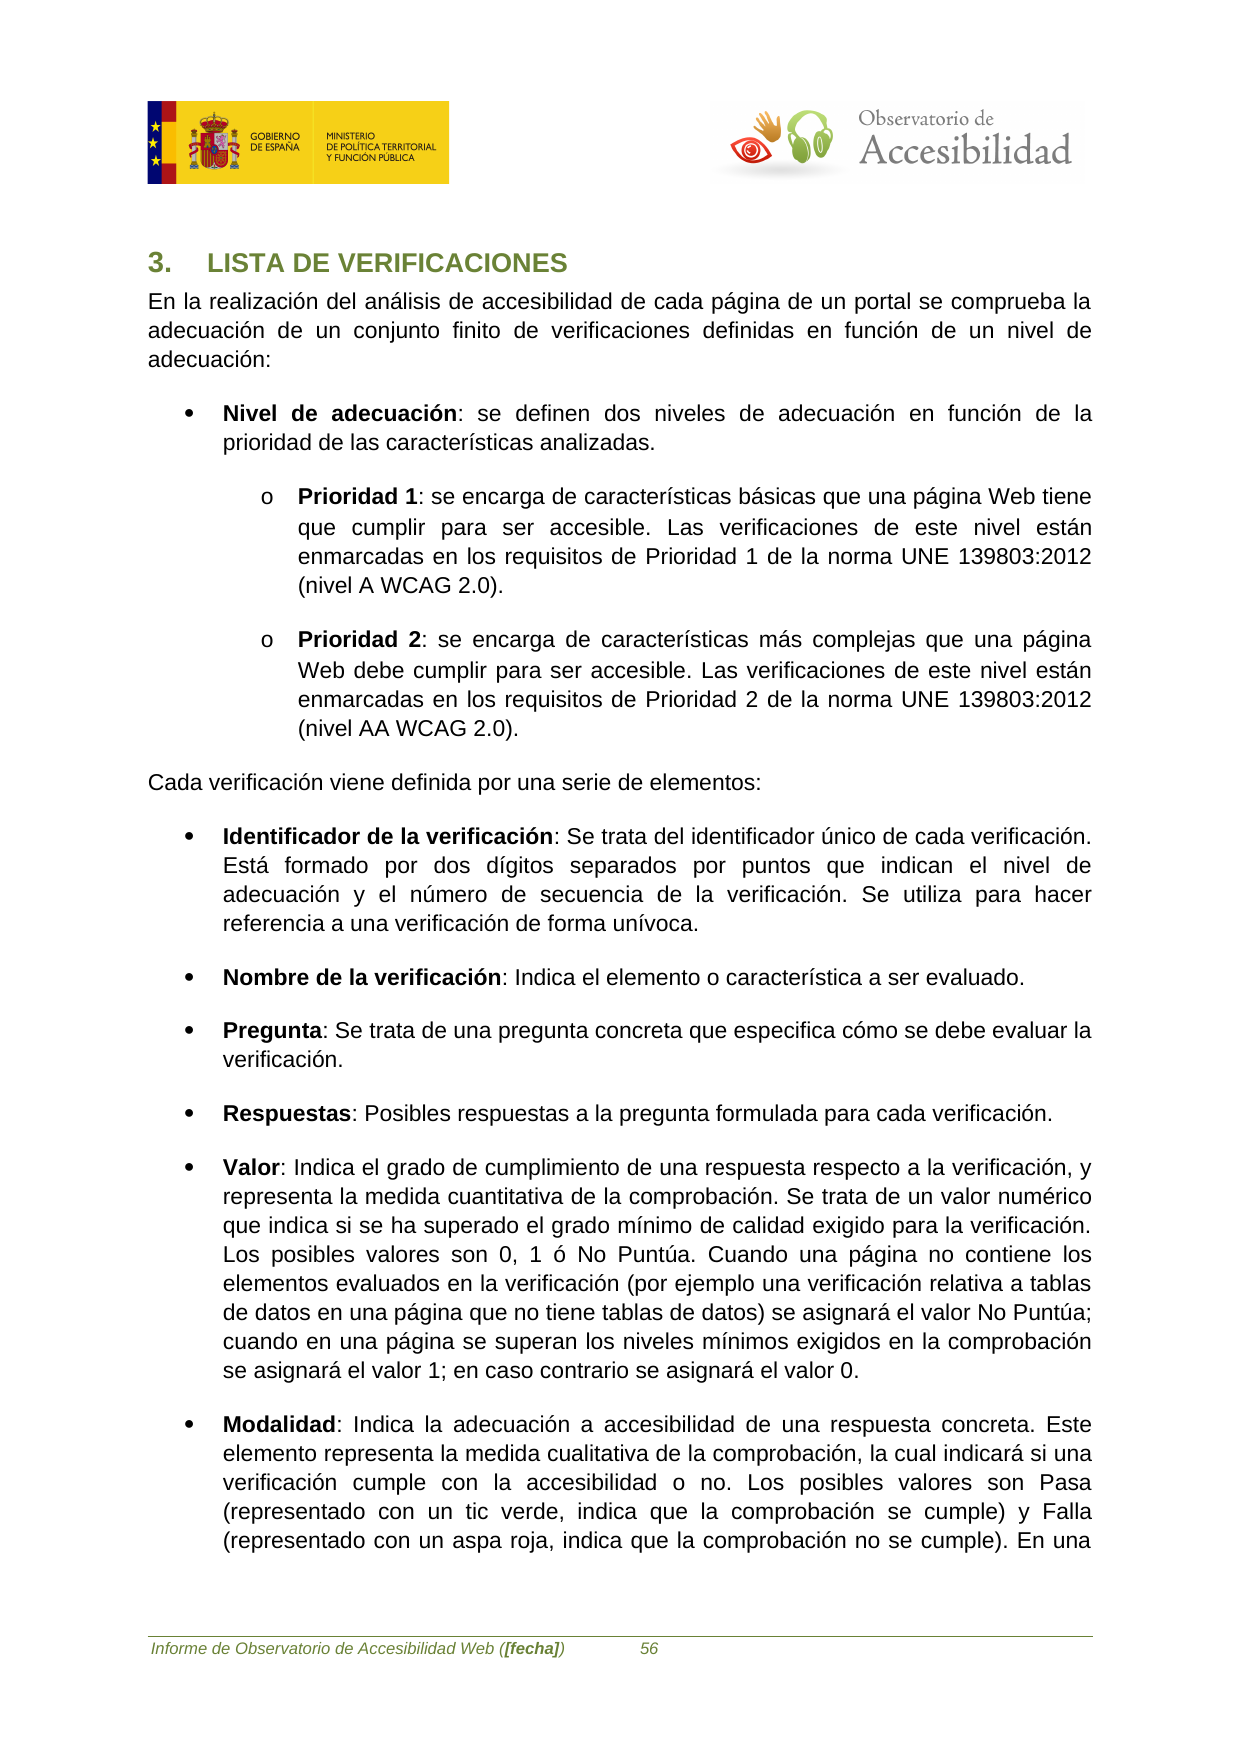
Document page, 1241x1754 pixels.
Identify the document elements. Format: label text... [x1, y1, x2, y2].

list Nombre de la verificación: Indica el elemento o característica a ser evaluado. [185, 963, 1092, 990]
list Prioridad 2: se encarga de características más complejas que una página Web debe cumplir para ser accesible. Las verificaciones de este nivel están enmarcadas en los requisitos de Prioridad 2 de la norma UNE 139803:2012 (nivel AA WCAG 2.0). [260, 626, 1092, 741]
picture [147, 101, 450, 184]
subtitle Lista de verificaciones [148, 245, 1092, 278]
list Modalidad: Indica la adecuación a accesibilidad de una respuesta concreta. Este elemento representa la medida cualitativa de la comprobación, la cual indicará si una verificación cumple con la accesibilidad o no. Los posibles valores son Pasa (representado con un tic verde, indica que la comprobación se cumple) y Falla (representado con un aspa roja, indica que la comprobación no se cumple). En una [185, 1411, 1092, 1553]
list Valor: Indica el grado de cumplimiento de una respuesta respecto a la verificación, y representa la medida cuantitativa de la comprobación. Se trata de un valor numérico que indica si se ha superado el grado mínimo de calidad exigido para la verificación. Los posibles valores son 0, 1 ó No Puntúa. Cuando una página no contiene los elementos evaluados en la verificación (por ejemplo una verificación relativa a tablas de datos en una página que no tiene tablas de datos) se asignará el valor No Puntúa; cuando en una página se superan los niveles mínimos exigidos en la comprobación se asignará el valor 1; en caso contrario se asignará el valor 0. [185, 1154, 1092, 1383]
list Prioridad 1: se encarga de características básicas que una página Web tiene que cumplir para ser accesible. Las verificaciones de este nivel están enmarcadas en los requisitos de Prioridad 1 de la norma UNE 139803:2012 (nivel A WCAG 2.0). [260, 483, 1092, 598]
text En la realización del análisis de accesibilidad de cada página de un portal se comprueba la adecuación de un conjunto finito de verificaciones definidas en función de un nivel de adecuación: [148, 288, 1092, 372]
list Nivel de adecuación: se definen dos niveles de adecuación en función de la prioridad de las características analizadas. [185, 400, 1092, 455]
list Respuestas: Posibles respuestas a la pregunta formulada para cada verificación. [185, 1100, 1092, 1127]
text Cada verificación viene definida por una serie de elementos: [148, 769, 1092, 795]
picture [710, 101, 1086, 184]
list Identificador de la verificación: Se trata del identificador único de cada verificación. Está formado por dos dígitos separados por puntos que indican el nivel de adecuación y el número de secuencia de la verificación. Se utiliza para hacer referencia a una verificación de forma unívoca. [185, 823, 1092, 936]
list Pregunta: Se trata de una pregunta concreta que especifica cómo se debe evaluar la verificación. [185, 1017, 1092, 1073]
